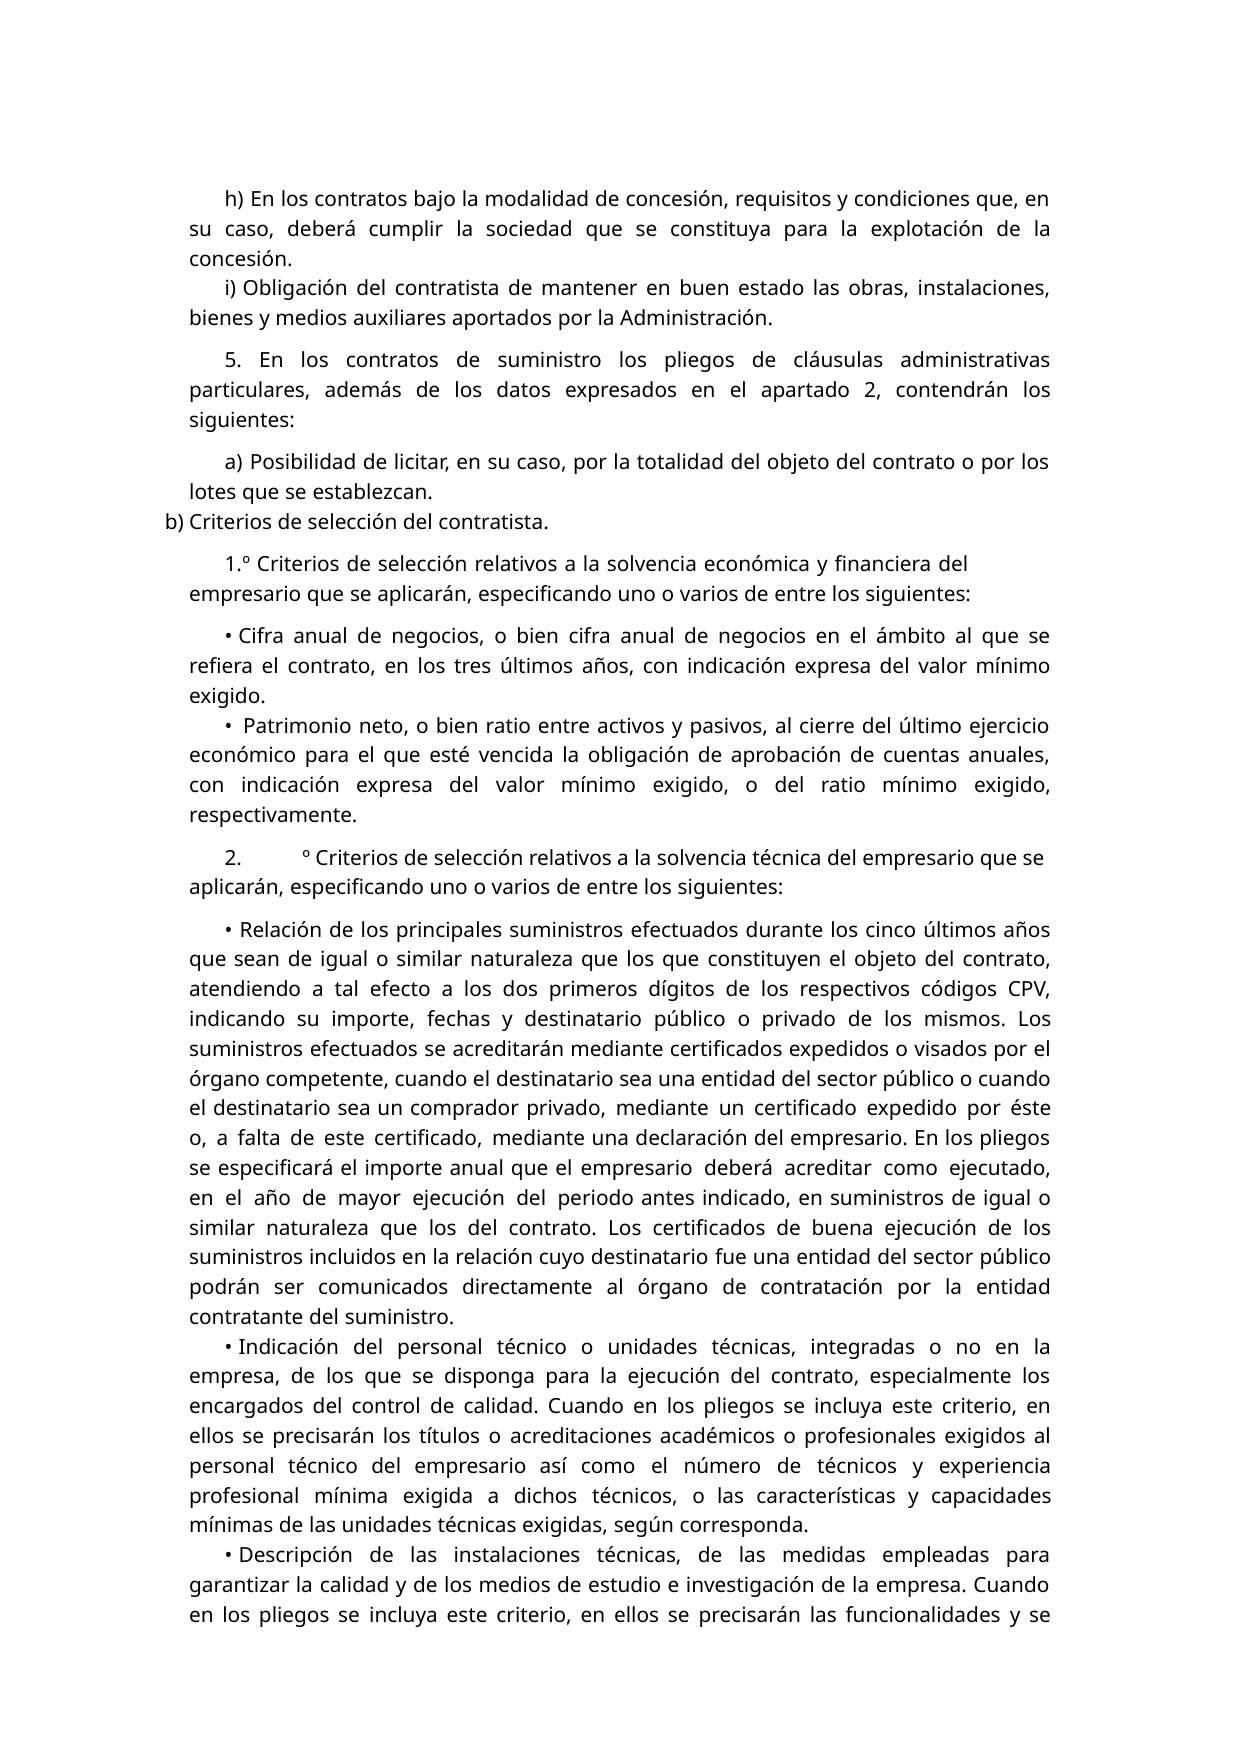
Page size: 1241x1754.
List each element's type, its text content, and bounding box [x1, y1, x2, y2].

list Cifra anual de negocios, o bien cifra anual de negocios en el ámbito al que se refiera el contrato, en los tres últimos años, con indicación expresa del valor mínimo exigido. [189, 621, 1051, 709]
list Descripción de las instalaciones técnicas, de las medidas empleadas para garantizar la calidad y de los medios de estudio e investigación de la empresa. Cuando en los pliegos se incluya este criterio, en ellos se precisarán las funcionalidades y se [189, 1540, 1051, 1628]
list Criterios de selección del contratista. [164, 507, 1184, 536]
list Relación de los principales suministros efectuados durante los cinco últimos años que sean de igual o similar naturaleza que los que constituyen el objeto del contrato, atendiendo a tal efecto a los dos primeros dígitos de los respectivos códigos CPV, indicando su importe, fechas y destinatario público o privado de los mismos. Los suministros efectuados se acreditarán mediante certificados expedidos o visados por el órgano competente, cuando el destinatario sea una entidad del sector público o cuando el destinatario sea un comprador privado, mediante un certificado expedido por éste o, a falta de este certificado, mediante una declaración del empresario. En los pliegos se especificará el importe anual que el empresario deberá acreditar como ejecutado, en el año de mayor ejecución del periodo antes indicado, en suministros de igual o similar naturaleza que los del contrato. Los certificados de buena ejecución de los suministros incluidos en la relación cuyo destinatario fue una entidad del sector público podrán ser comunicados directamente al órgano de contratación por la entidad contratante del suministro. [189, 915, 1051, 1330]
text 5. En los contratos de suministro los pliegos de cláusulas administrativas particulares, además de los datos expresados en el apartado 2, contendrán los siguientes: [189, 346, 1051, 433]
list Indicación del personal técnico o unidades técnicas, integradas o no en la empresa, de los que se disponga para la ejecución del contrato, especialmente los encargados del control de calidad. Cuando en los pliegos se incluya este criterio, en ellos se precisarán los títulos o acreditaciones académicos o profesionales exigidos al personal técnico del empresario así como el número de técnicos y experiencia profesional mínima exigida a dichos técnicos, o las características y capacidades mínimas de las unidades técnicas exigidas, según corresponda. [189, 1332, 1051, 1539]
list º Criterios de selección relativos a la solvencia técnica del empresario que se aplicarán, especificando uno o varios de entre los siguientes: [189, 843, 1051, 901]
list º Criterios de selección relativos a la solvencia económica y financiera del empresario que se aplicarán, especificando uno o varios de entre los siguientes: [189, 549, 1051, 608]
list Patrimonio neto, o bien ratio entre activos y pasivos, al cierre del último ejercicio económico para el que esté vencida la obligación de aprobación de cuentas anuales, con indicación expresa del valor mínimo exigido, o del ratio mínimo exigido, respectivamente. [189, 711, 1051, 829]
list Obligación del contratista de mantener en buen estado las obras, instalaciones, bienes y medios auxiliares aportados por la Administración. [189, 273, 1051, 332]
list Posibilidad de licitar, en su caso, por la totalidad del objeto del contrato o por los lotes que se establezcan. [189, 447, 1051, 506]
list En los contratos bajo la modalidad de concesión, requisitos y condiciones que, en su caso, deberá cumplir la sociedad que se constituya para la explotación de la concesión. [189, 184, 1051, 272]
